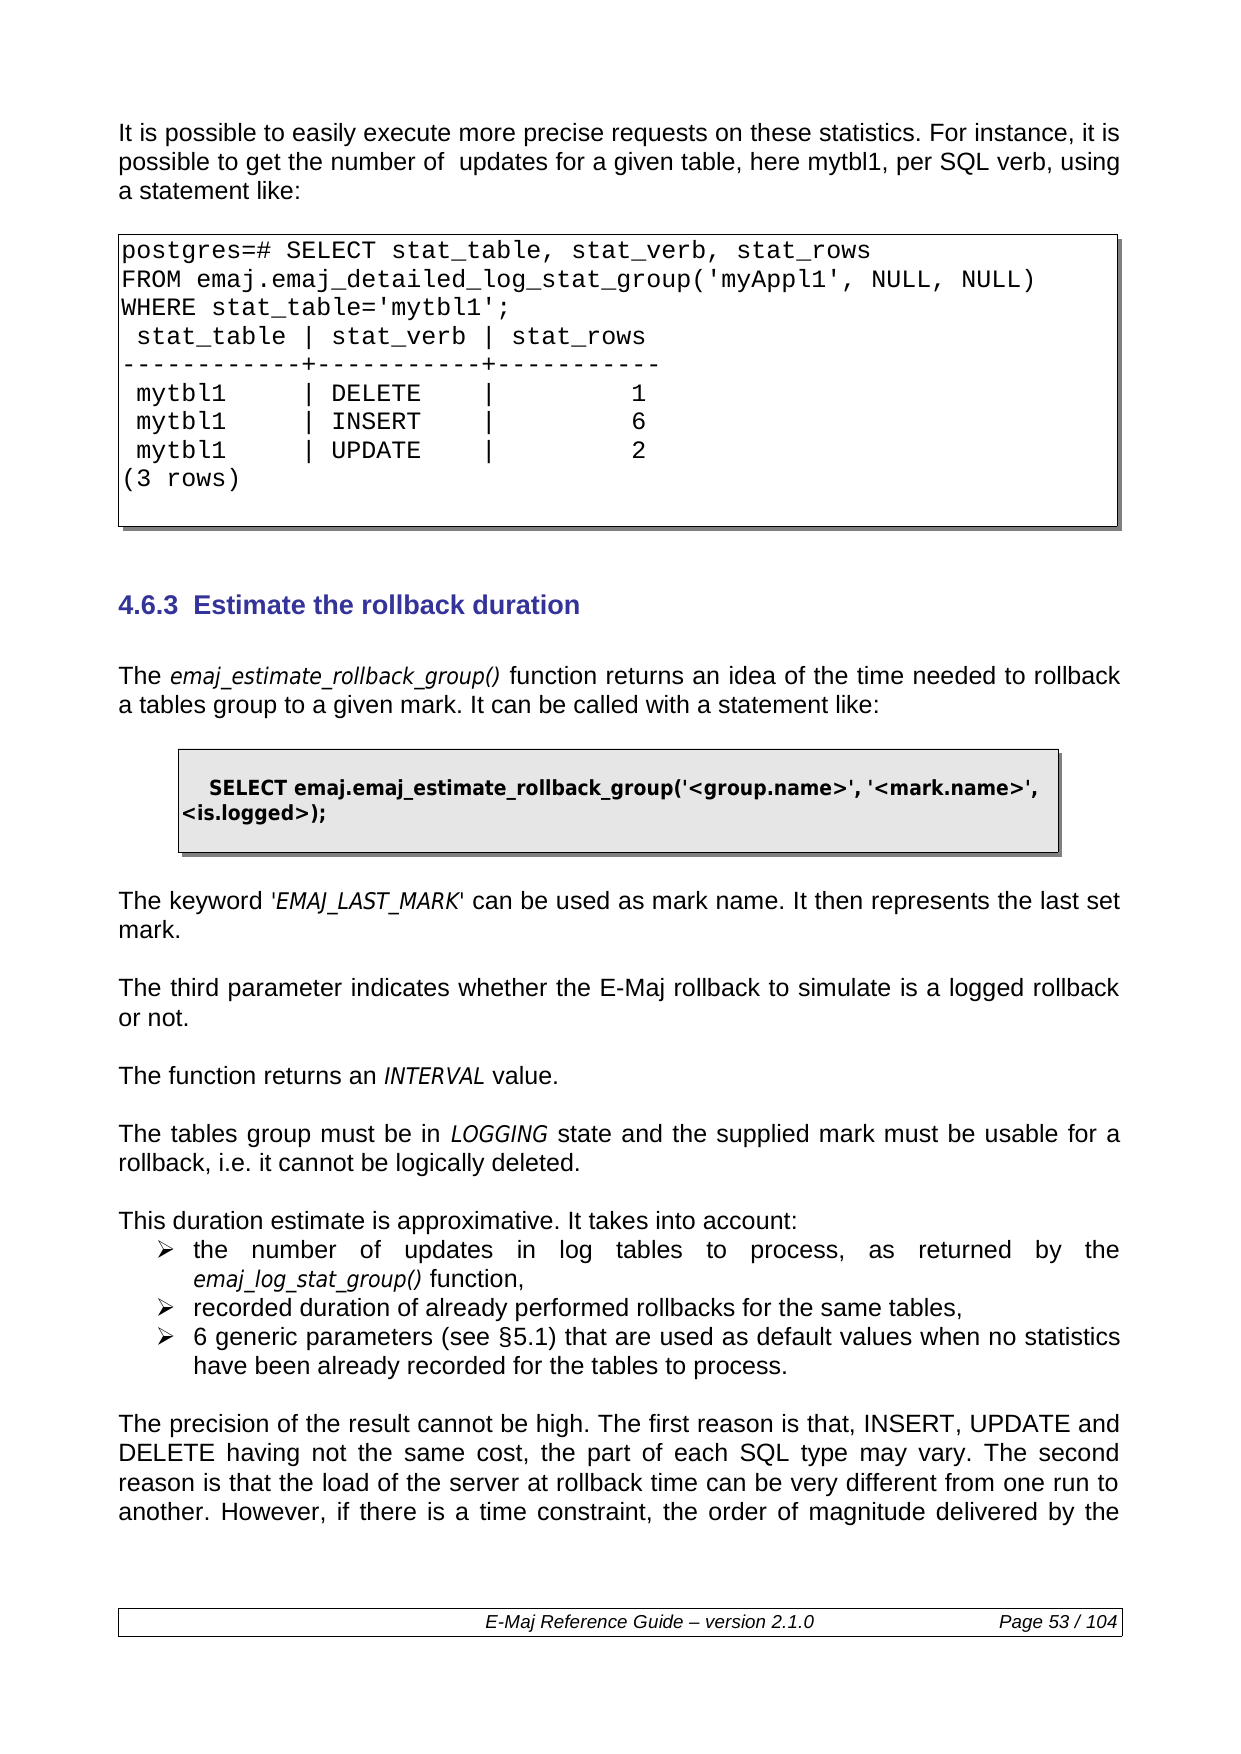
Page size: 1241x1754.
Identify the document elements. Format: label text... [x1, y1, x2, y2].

list the number of updates in log tables to process, as returned by the emaj_log_stat_group() function, [156, 1235, 1122, 1293]
text FROM emaj.emaj_detailed_log_stat_group('myAppl1', NULL, NULL) [119, 263, 1117, 291]
text The function returns an INTERVAL value. [118, 1061, 1122, 1089]
text mytbl1 | DELETE | 1 [119, 377, 1117, 406]
text The emaj_estimate_rollback_group() function returns an idea of the time needed to rollback a tables group to a given mark. It can be called with a statement like: [118, 661, 1122, 719]
text mytbl1 | INSERT | 6 [119, 406, 1117, 434]
text stat_table | stat_verb | stat_rows [119, 320, 1117, 348]
text The precision of the result cannot be high. The first reason is that, INSERT, UPDATE and DELETE having not the same cost, the part of each SQL type may vary. The second reason is that the load of the server at rollback time can be very different from one run to another. However, if there is a time constraint, the order of magnitude delivered by the [118, 1409, 1122, 1526]
text ------------+-----------+----------- [119, 348, 1117, 377]
text WHERE stat_table='mytbl1'; [119, 291, 1117, 320]
text This duration estimate is approximative. It takes into account: [118, 1206, 1122, 1235]
text SELECT emaj.emaj_estimate_rollback_group('<group.name>', '<mark.name>', <is.logged>); [179, 773, 1058, 822]
subtitle Estimate the rollback duration [118, 589, 1122, 620]
text mytbl1 | UPDATE | 2 [119, 434, 1117, 463]
text (3 rows) [119, 463, 1117, 494]
text postgres=# SELECT stat_table, stat_verb, stat_rows [119, 235, 1117, 263]
text The tables group must be in LOGGING state and the supplied mark must be usable for a rollback, i.e. it cannot be logically deleted. [118, 1119, 1122, 1177]
text The third parameter indicates whether the E-Maj rollback to simulate is a logged rollback or not. [118, 973, 1122, 1031]
text The keyword 'EMAJ_LAST_MARK' can be used as mark name. It then represents the last set mark. [118, 886, 1122, 944]
list 6 generic parameters (see §5.1) that are used as default values when no statistics have been already recorded for the tables to process. [156, 1322, 1122, 1380]
text It is possible to easily execute more precise requests on these statistics. For instance, it is possible to get the number of updates for a given table, here mytbl1, per SQL verb, using a statement like: [118, 118, 1122, 205]
list recorded duration of already performed rollbacks for the same tables, [156, 1293, 1122, 1322]
